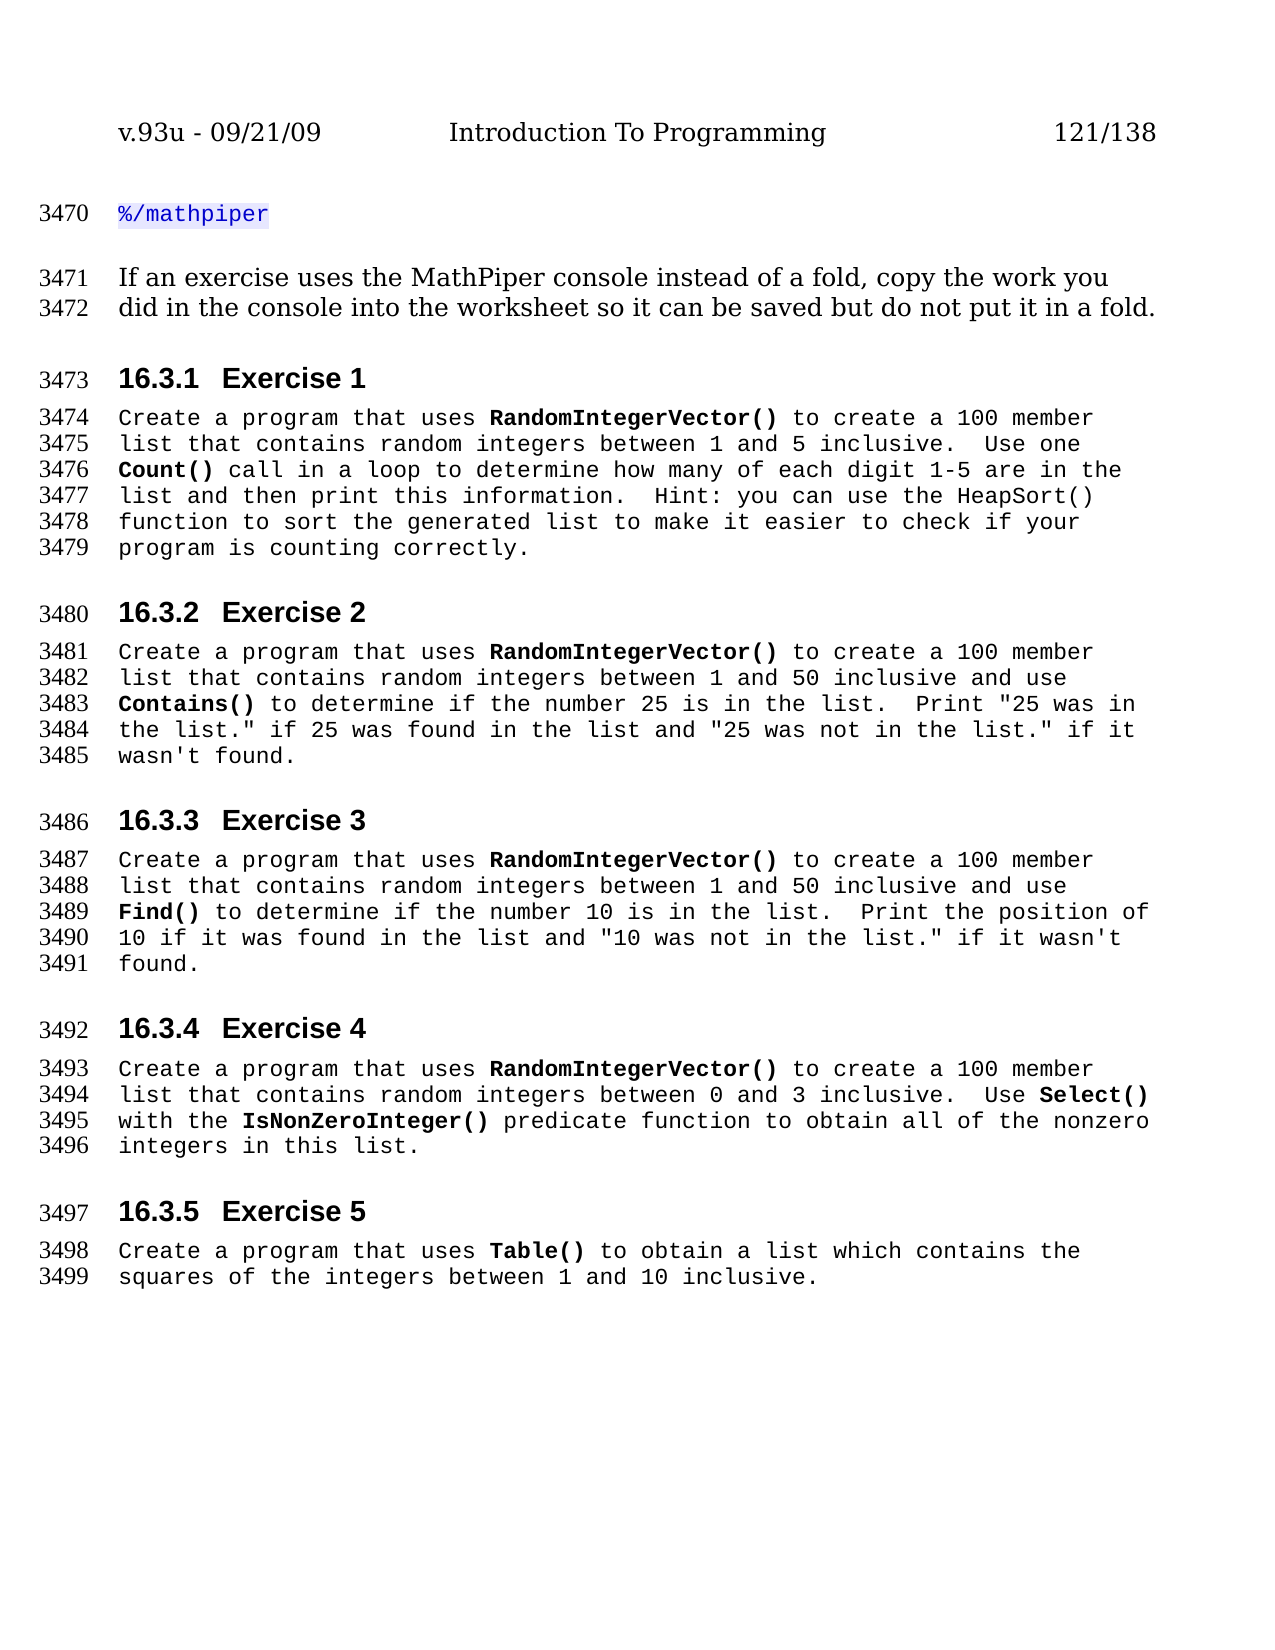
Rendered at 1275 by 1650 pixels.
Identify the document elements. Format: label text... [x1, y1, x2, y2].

text Create a program that uses RandomIntegerVector() to create a 100 member list that contains random integers between 1 and 50 inclusive and use Find() to determine if the number 10 is in the list. Print the position of 10 if it was found in the list and "10 was not in the list." if it wasn't found. [118, 849, 1157, 978]
text If an exercise uses the MathPiper console instead of a fold, copy the work you did in the console into the worksheet so it can be saved but do not put it in a fold. [118, 263, 1157, 322]
text Create a program that uses RandomIntegerVector() to create a 100 member list that contains random integers between 1 and 5 inclusive. Use one Count() call in a loop to determine how many of each digit 1-5 are in the list and then print this information. Hint: you can use the HeapSort() function to sort the generated list to make it easier to check if your program is counting correctly. [118, 406, 1157, 562]
text Create a program that uses RandomIntegerVector() to create a 100 member list that contains random integers between 0 and 3 inclusive. Use Select() with the IsNonZeroInteger() predicate function to obtain all of the nonzero integers in this list. [118, 1057, 1157, 1161]
text Create a program that uses RandomIntegerVector() to create a 100 member list that contains random integers between 1 and 50 inclusive and use Contains() to determine if the number 25 is in the list. Print "25 was in the list." if 25 was found in the list and "25 was not in the list." if it wasn't found. [118, 641, 1157, 770]
text %/mathpiper [118, 203, 1157, 229]
subtitle Exercise 5 [118, 1194, 1157, 1227]
subtitle Exercise 4 [118, 1012, 1157, 1045]
text Create a program that uses Table() to obtain a list which contains the squares of the integers between 1 and 10 inclusive. [118, 1239, 1157, 1291]
subtitle Exercise 3 [118, 803, 1157, 837]
subtitle Exercise 2 [118, 595, 1157, 629]
subtitle Exercise 1 [118, 361, 1157, 394]
